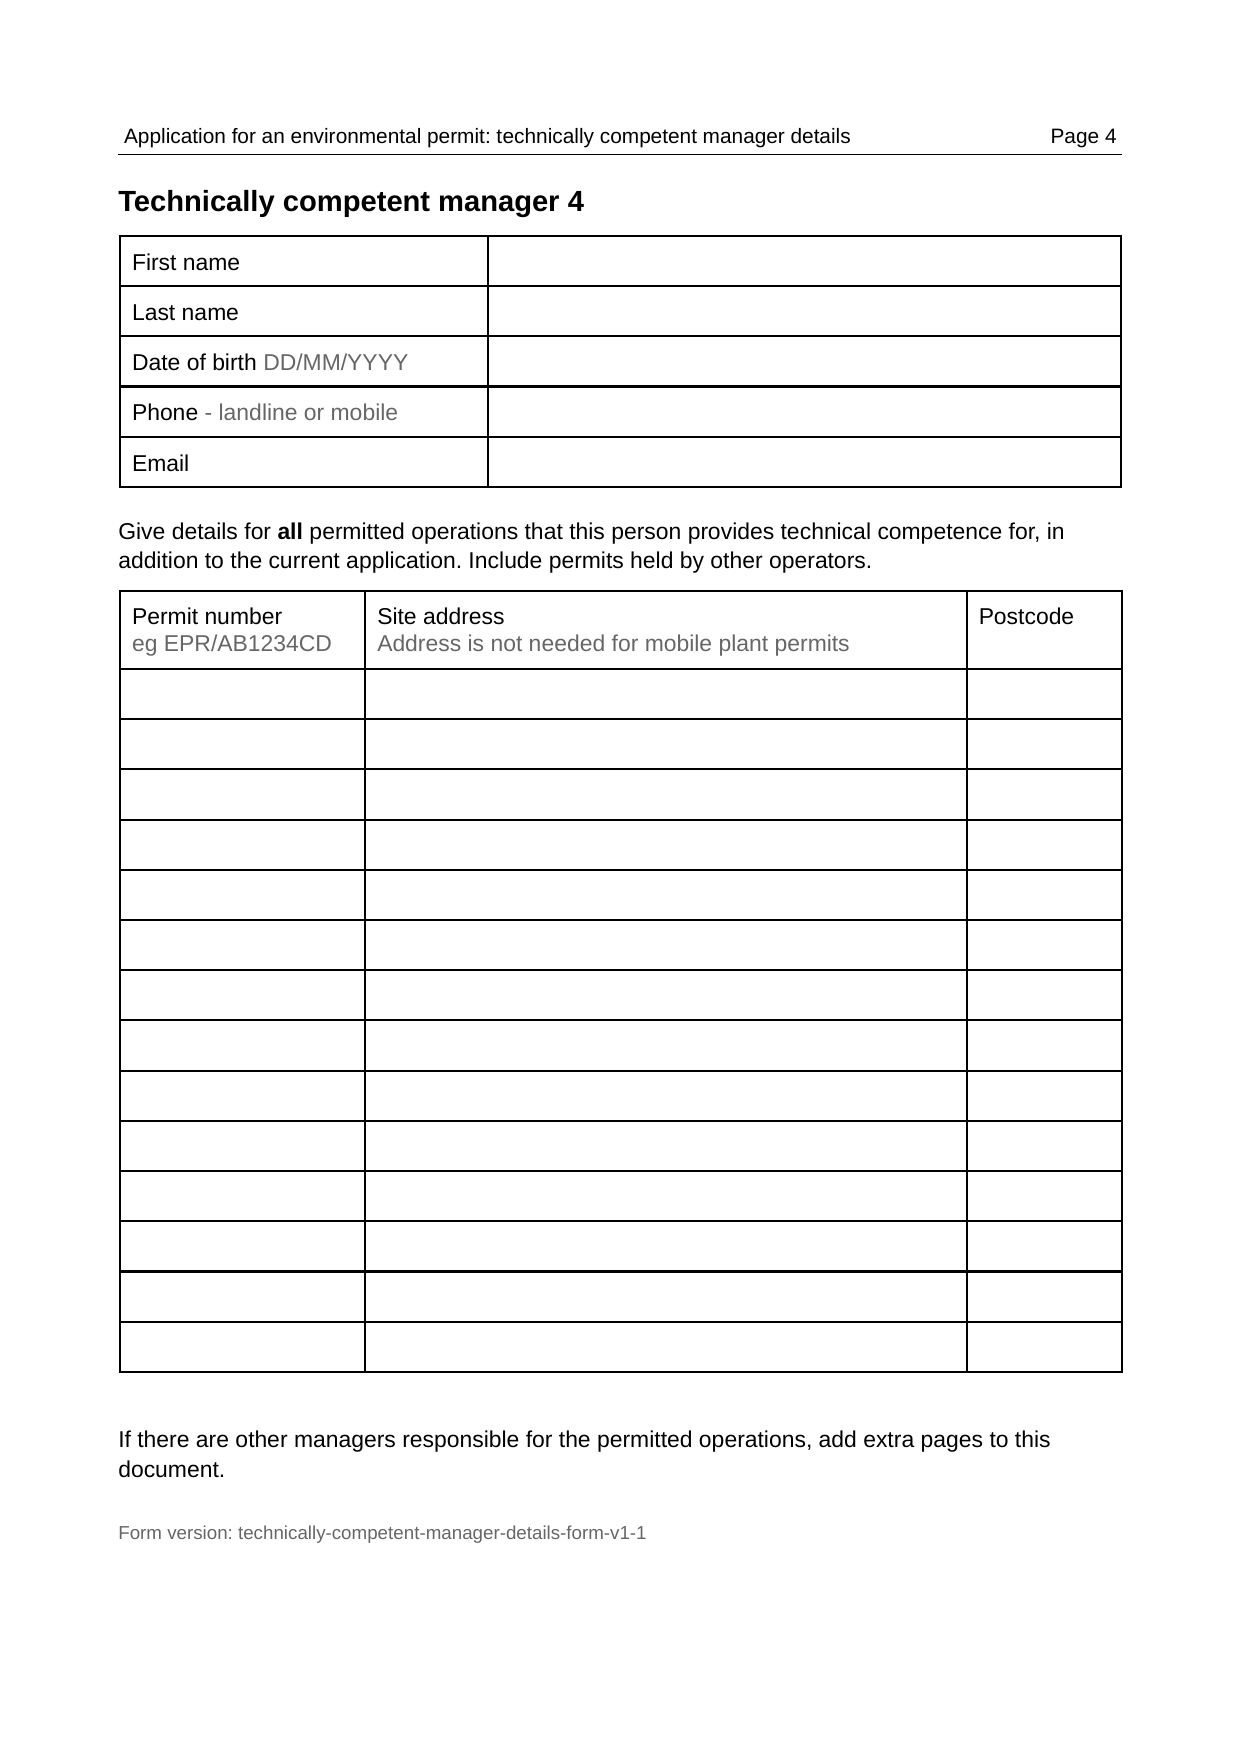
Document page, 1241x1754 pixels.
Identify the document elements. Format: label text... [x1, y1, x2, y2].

table_cell [489, 337, 1120, 385]
table_cell [968, 1021, 1121, 1069]
table_cell [121, 821, 364, 869]
table_cell [366, 1172, 966, 1220]
table_cell [121, 770, 364, 818]
table_cell [121, 871, 364, 919]
table_cell [968, 1072, 1121, 1120]
table_header Permit number eg EPR/AB1234CD [121, 592, 364, 668]
table_cell Last name [121, 287, 487, 335]
table_cell [968, 871, 1121, 919]
table_cell [121, 1172, 364, 1220]
table_cell [121, 1072, 364, 1120]
table_cell [366, 1122, 966, 1170]
text Form version: technically-competent-manager-details-form-v1-1 [118, 1522, 1122, 1544]
table_cell [366, 720, 966, 768]
table_cell [968, 1273, 1121, 1321]
table_cell [121, 670, 364, 718]
table_cell [968, 770, 1121, 818]
table_cell [121, 971, 364, 1019]
text If there are other managers responsible for the permitted operations, add extra pages to this document. [118, 1426, 1122, 1482]
table_cell Phone - landline or mobile [121, 388, 487, 436]
table_header Postcode [968, 592, 1121, 668]
table_cell [366, 1222, 966, 1270]
table_cell [121, 720, 364, 768]
table_cell Date of birth DD/MM/YYYY [121, 337, 487, 385]
table_header [489, 237, 1120, 285]
table_cell [968, 1122, 1121, 1170]
table_cell [968, 921, 1121, 969]
table_cell [489, 287, 1120, 335]
table_cell [121, 1222, 364, 1270]
table_cell [366, 821, 966, 869]
table_header Site address Address is not needed for mobile plant permits [366, 592, 966, 668]
table_cell [366, 921, 966, 969]
table_cell [366, 1323, 966, 1371]
table_cell [121, 1122, 364, 1170]
table_cell [366, 770, 966, 818]
table_cell [968, 971, 1121, 1019]
table_cell [968, 821, 1121, 869]
table_cell [366, 1072, 966, 1120]
table_cell [366, 670, 966, 718]
table_cell [489, 388, 1120, 436]
table_cell Email [121, 438, 487, 486]
table_cell [121, 921, 364, 969]
text Technically competent manager 4 [118, 184, 1122, 218]
table_cell [489, 438, 1120, 486]
table_cell [366, 971, 966, 1019]
table_cell [121, 1323, 364, 1371]
table_cell [968, 1222, 1121, 1270]
table_cell [968, 1323, 1121, 1371]
text Give details for all permitted operations that this person provides technical competence for, in addition to the current application. Include permits held by other operators. [118, 488, 1122, 574]
table_cell [121, 1273, 364, 1321]
table_cell [121, 1021, 364, 1069]
table_cell [968, 670, 1121, 718]
table_header First name [121, 237, 487, 285]
table_cell [366, 871, 966, 919]
table_cell [366, 1021, 966, 1069]
table_cell [968, 720, 1121, 768]
table_cell [366, 1273, 966, 1321]
table_cell [968, 1172, 1121, 1220]
